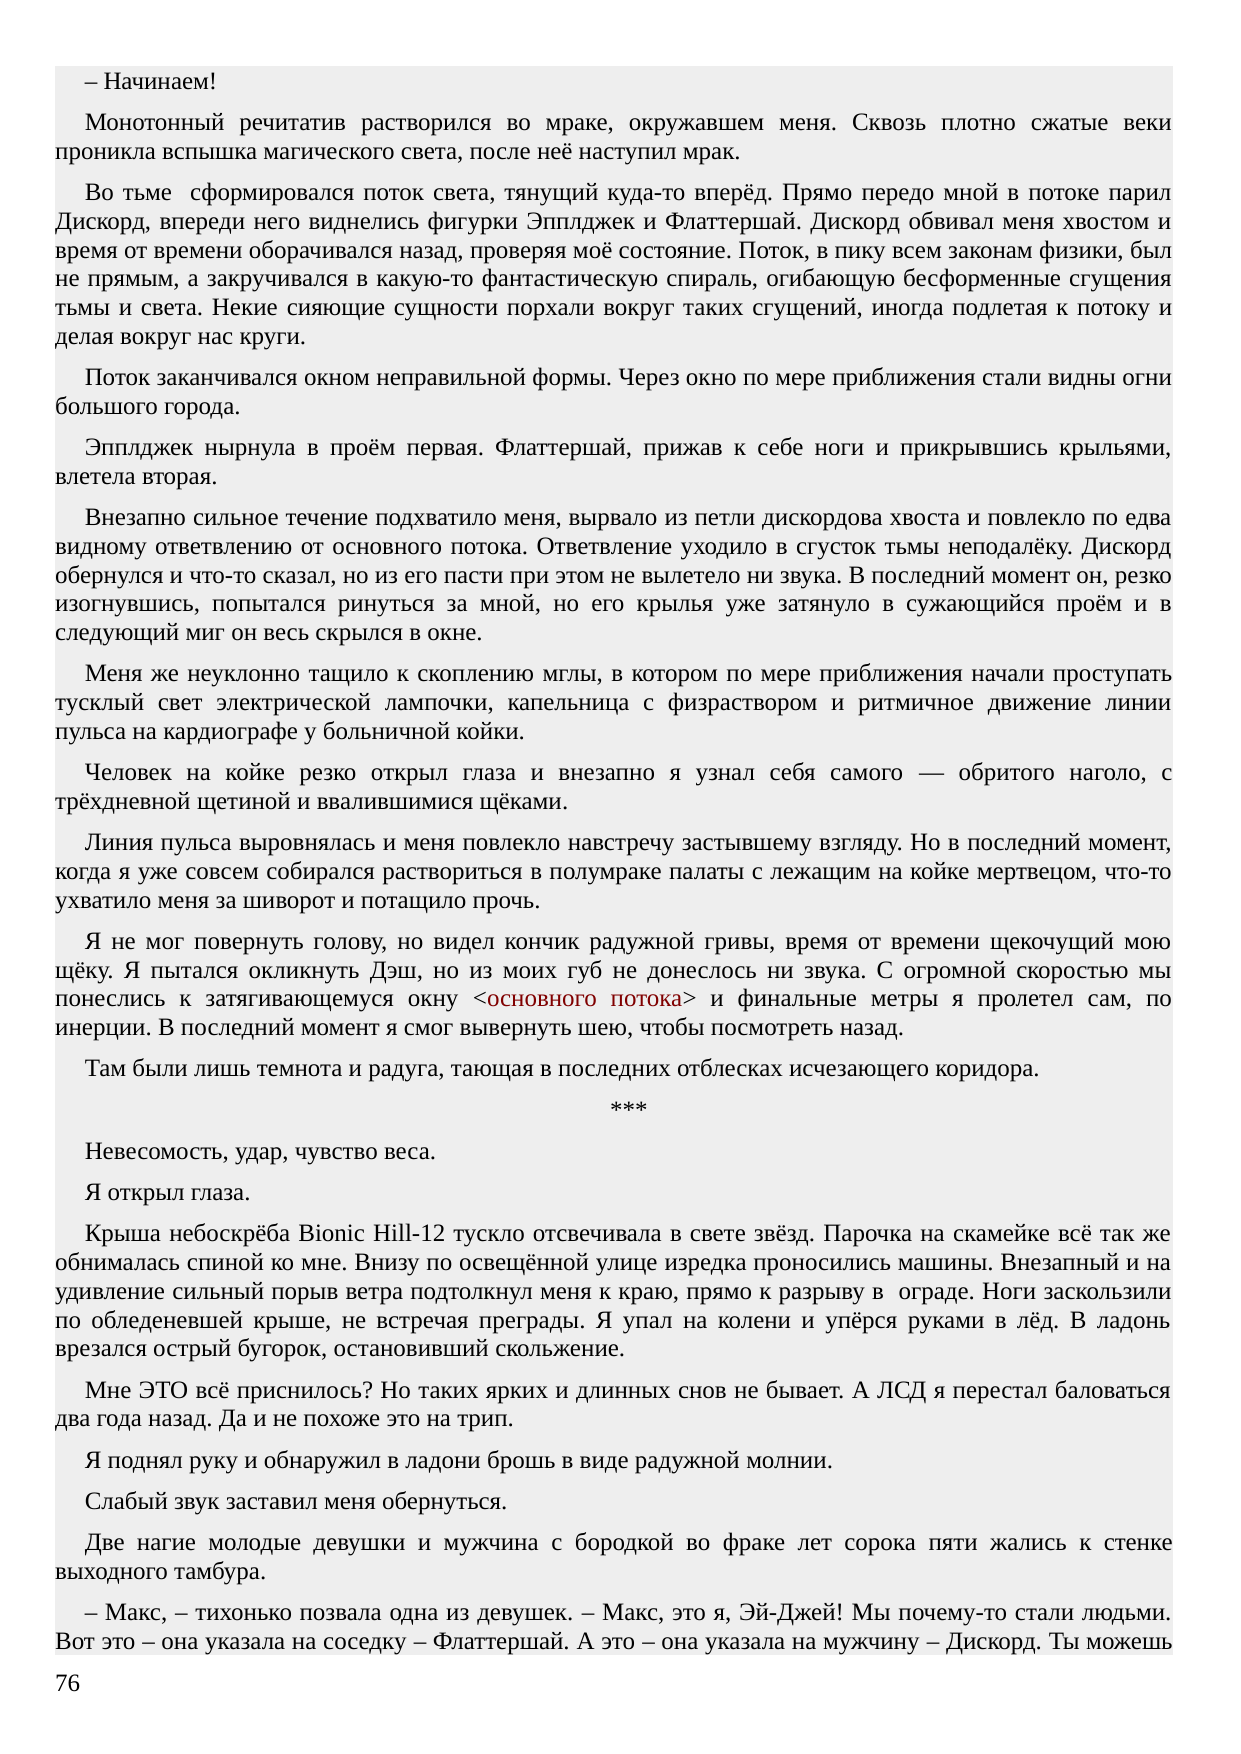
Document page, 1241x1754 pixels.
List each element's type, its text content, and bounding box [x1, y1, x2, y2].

text Невесомость, удар, чувство веса. [55, 1136, 1173, 1165]
text Во тьме сформировался поток света, тянущий куда-то вперёд. Прямо передо мной в потоке парил Дискорд, впереди него виднелись фигурки Эпплджек и Флаттершай. Дискорд обвивал меня хвостом и время от времени оборачивался назад, проверяя моё состояние. Поток, в пику всем законам физики, был не прямым, а закручивался в какую-то фантастическую спираль, огибающую бесформенные сгущения тьмы и света. Некие сияющие сущности порхали вокруг таких сгущений, иногда подлетая к потоку и делая вокруг нас круги. [55, 177, 1173, 350]
text Мне ЭТО всё приснилось? Но таких ярких и длинных снов не бывает. А ЛСД я перестал баловаться два года назад. Да и не похоже это на трип. [55, 1375, 1173, 1432]
text Я поднял руку и обнаружил в ладони брошь в виде радужной молнии. [55, 1445, 1173, 1473]
text Две нагие молодые девушки и мужчина с бородкой во фраке лет сорока пяти жались к стенке выходного тамбура. [55, 1527, 1173, 1585]
text Эпплджек нырнула в проём первая. Флаттершай, прижав к себе ноги и прикрывшись крыльями, влетела вторая. [55, 432, 1173, 490]
text Линия пульса выровнялась и меня повлекло навстречу застывшему взгляду. Но в последний момент, когда я уже совсем собирался раствориться в полумраке палаты с лежащим на койке мертвецом, что-то ухватило меня за шиворот и потащило прочь. [55, 827, 1173, 913]
text Я не мог повернуть голову, но видел кончик радужной гривы, время от времени щекочущий мою щёку. Я пытался окликнуть Дэш, но из моих губ не донеслось ни звука. С огромной скоростью мы понеслись к затягивающемуся окну <основного потока> и финальные метры я пролетел сам, по инерции. В последний момент я смог вывернуть шею, чтобы посмотреть назад. [55, 926, 1173, 1041]
text Меня же неуклонно тащило к скоплению мглы, в котором по мере приближения начали проступать тусклый свет электрической лампочки, капельница с физраствором и ритмичное движение линии пульса на кардиографе у больничной койки. [55, 658, 1173, 745]
text *** [55, 1095, 1173, 1123]
text Монотонный речитатив растворился во мраке, окружавшем меня. Сквозь плотно сжатые веки проникла вспышка магического света, после неё наступил мрак. [55, 107, 1173, 165]
text – Начинаем! [55, 66, 1173, 95]
text Я открыл глаза. [55, 1177, 1173, 1206]
text Слабый звук заставил меня обернуться. [55, 1486, 1173, 1515]
text Поток заканчивался окном неправильной формы. Через окно по мере приближения стали видны огни большого города. [55, 362, 1173, 420]
text Крыша небоскрёба Bionic Hill-12 тускло отсвечивала в свете звёзд. Парочка на скамейке всё так же обнималась спиной ко мне. Внизу по освещённой улице изредка проносились машины. Внезапный и на удивление сильный порыв ветра подтолкнул меня к краю, прямо к разрыву в ограде. Ноги заскользили по обледеневшей крыше, не встречая преграды. Я упал на колени и упёрся руками в лёд. В ладонь врезался острый бугорок, остановивший скольжение. [55, 1218, 1173, 1362]
text Внезапно сильное течение подхватило меня, вырвало из петли дискордова хвоста и повлекло по едва видному ответвлению от основного потока. Ответвление уходило в сгусток тьмы неподалёку. Дискорд обернулся и что-то сказал, но из его пасти при этом не вылетело ни звука. В последний момент он, резко изогнувшись, попытался ринуться за мной, но его крылья уже затянуло в сужающийся проём и в следующий миг он весь скрылся в окне. [55, 502, 1173, 646]
text – Макс, – тихонько позвала одна из девушек. – Макс, это я, Эй-Джей! Мы почему-то стали людьми. Вот это – она указала на соседку – Флаттершай. А это – она указала на мужчину – Дискорд. Ты можешь [55, 1597, 1173, 1655]
text Человек на койке резко открыл глаза и внезапно я узнал себя самого — обритого наголо, с трёхдневной щетиной и ввалившимися щёками. [55, 757, 1173, 815]
text Там были лишь темнота и радуга, тающая в последних отблесках исчезающего коридора. [55, 1053, 1173, 1082]
